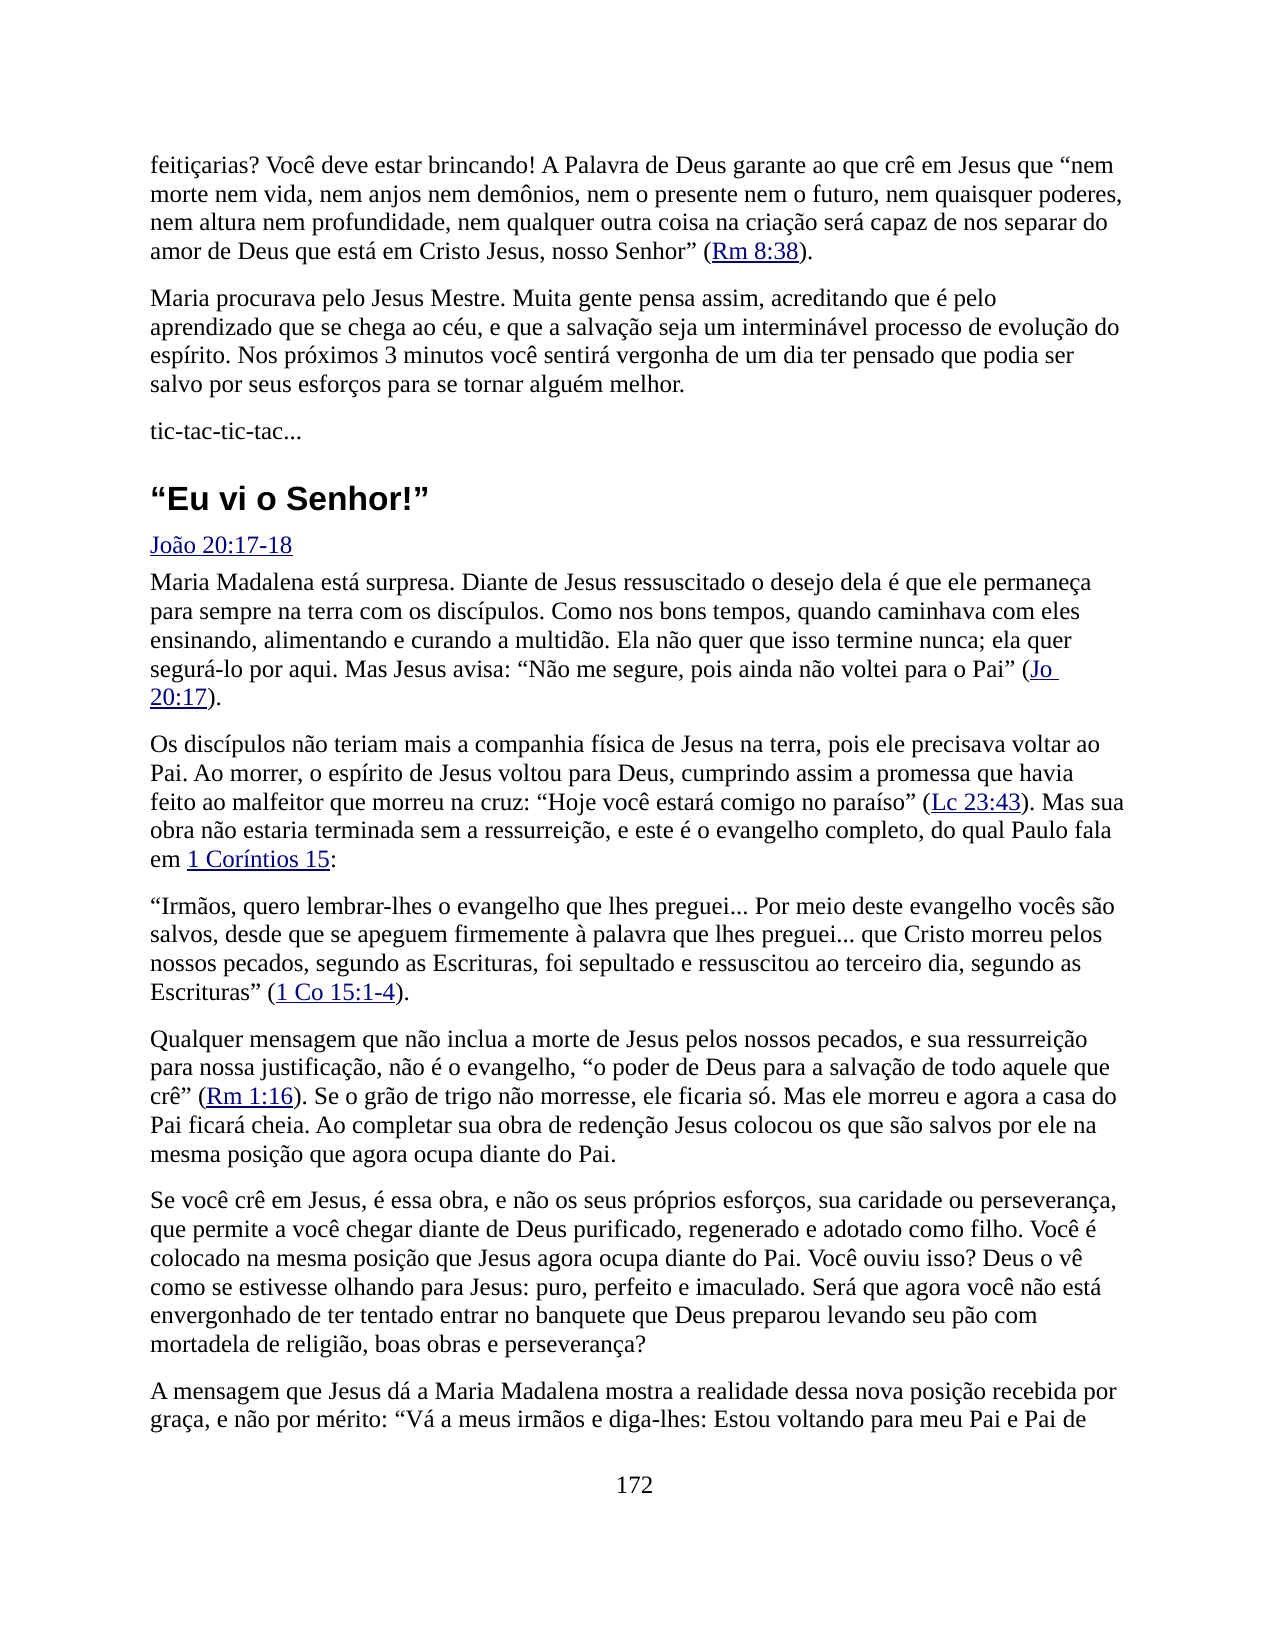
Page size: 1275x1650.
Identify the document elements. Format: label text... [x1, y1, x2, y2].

text tic-tac-tic-tac... [150, 416, 1125, 444]
text A mensagem que Jesus dá a Maria Madalena mostra a realidade dessa nova posição recebida por graça, e não por mérito: “Vá a meus irmãos e diga-lhes: Estou voltando para meu Pai e Pai de [150, 1376, 1125, 1433]
subtitle “Eu vi o Senhor!” [150, 478, 1125, 517]
text Qualquer mensagem que não inclua a morte de Jesus pelos nossos pecados, e sua ressurreição para nossa justificação, não é o evangelho, “o poder de Deus para a salvação de todo aquele que crê” (Rm 1:16). Se o grão de trigo não morresse, ele ficaria só. Mas ele morreu e agora a casa do Pai ficará cheia. Ao completar sua obra de redenção Jesus colocou os que são salvos por ele na mesma posição que agora ocupa diante do Pai. [150, 1024, 1125, 1167]
text Se você crê em Jesus, é essa obra, e não os seus próprios esforços, sua caridade ou perseverança, que permite a você chegar diante de Deus purificado, regenerado e adotado como filho. Você é colocado na mesma posição que Jesus agora ocupa diante do Pai. Você ouviu isso? Deus o vê como se estivesse olhando para Jesus: puro, perfeito e imaculado. Será que agora você não está envergonhado de ter tentado entrar no banquete que Deus preparou levando seu pão com mortadela de religião, boas obras e perseverança? [150, 1185, 1125, 1358]
text feitiçarias? Você deve estar brincando! A Palavra de Deus garante ao que crê em Jesus que “nem morte nem vida, nem anjos nem demônios, nem o presente nem o futuro, nem quaisquer poderes, nem altura nem profundidade, nem qualquer outra coisa na criação será capaz de nos separar do amor de Deus que está em Cristo Jesus, nosso Senhor” (Rm 8:38). [150, 150, 1125, 265]
text João 20:17-18 [150, 530, 1125, 558]
text Maria Madalena está surpresa. Diante de Jesus ressuscitado o desejo dela é que ele permaneça para sempre na terra com os discípulos. Como nos bons tempos, quando caminhava com eles ensinando, alimentando e curando a multidão. Ela não quer que isso termine nunca; ela quer segurá-lo por aqui. Mas Jesus avisa: “Não me segure, pois ainda não voltei para o Pai” (Jo 20:17). [150, 567, 1125, 711]
text Os discípulos não teriam mais a companhia física de Jesus na terra, pois ele precisava voltar ao Pai. Ao morrer, o espírito de Jesus voltou para Deus, cumprindo assim a promessa que havia feito ao malfeitor que morreu na cruz: “Hoje você estará comigo no paraíso” (Lc 23:43). Mas sua obra não estaria terminada sem a ressurreição, e este é o evangelho completo, do qual Paulo fala em 1 Coríntios 15: [150, 729, 1125, 873]
text Maria procurava pelo Jesus Mestre. Muita gente pensa assim, acreditando que é pelo aprendizado que se chega ao céu, e que a salvação seja um interminável processo de evolução do espírito. Nos próximos 3 minutos você sentirá vergonha de um dia ter pensado que podia ser salvo por seus esforços para se tornar alguém melhor. [150, 283, 1125, 398]
text “Irmãos, quero lembrar-lhes o evangelho que lhes preguei... Por meio deste evangelho vocês são salvos, desde que se apeguem firmemente à palavra que lhes preguei... que Cristo morreu pelos nossos pecados, segundo as Escrituras, foi sepultado e ressuscitou ao terceiro dia, segundo as Escrituras” (1 Co 15:1-4). [150, 891, 1125, 1006]
